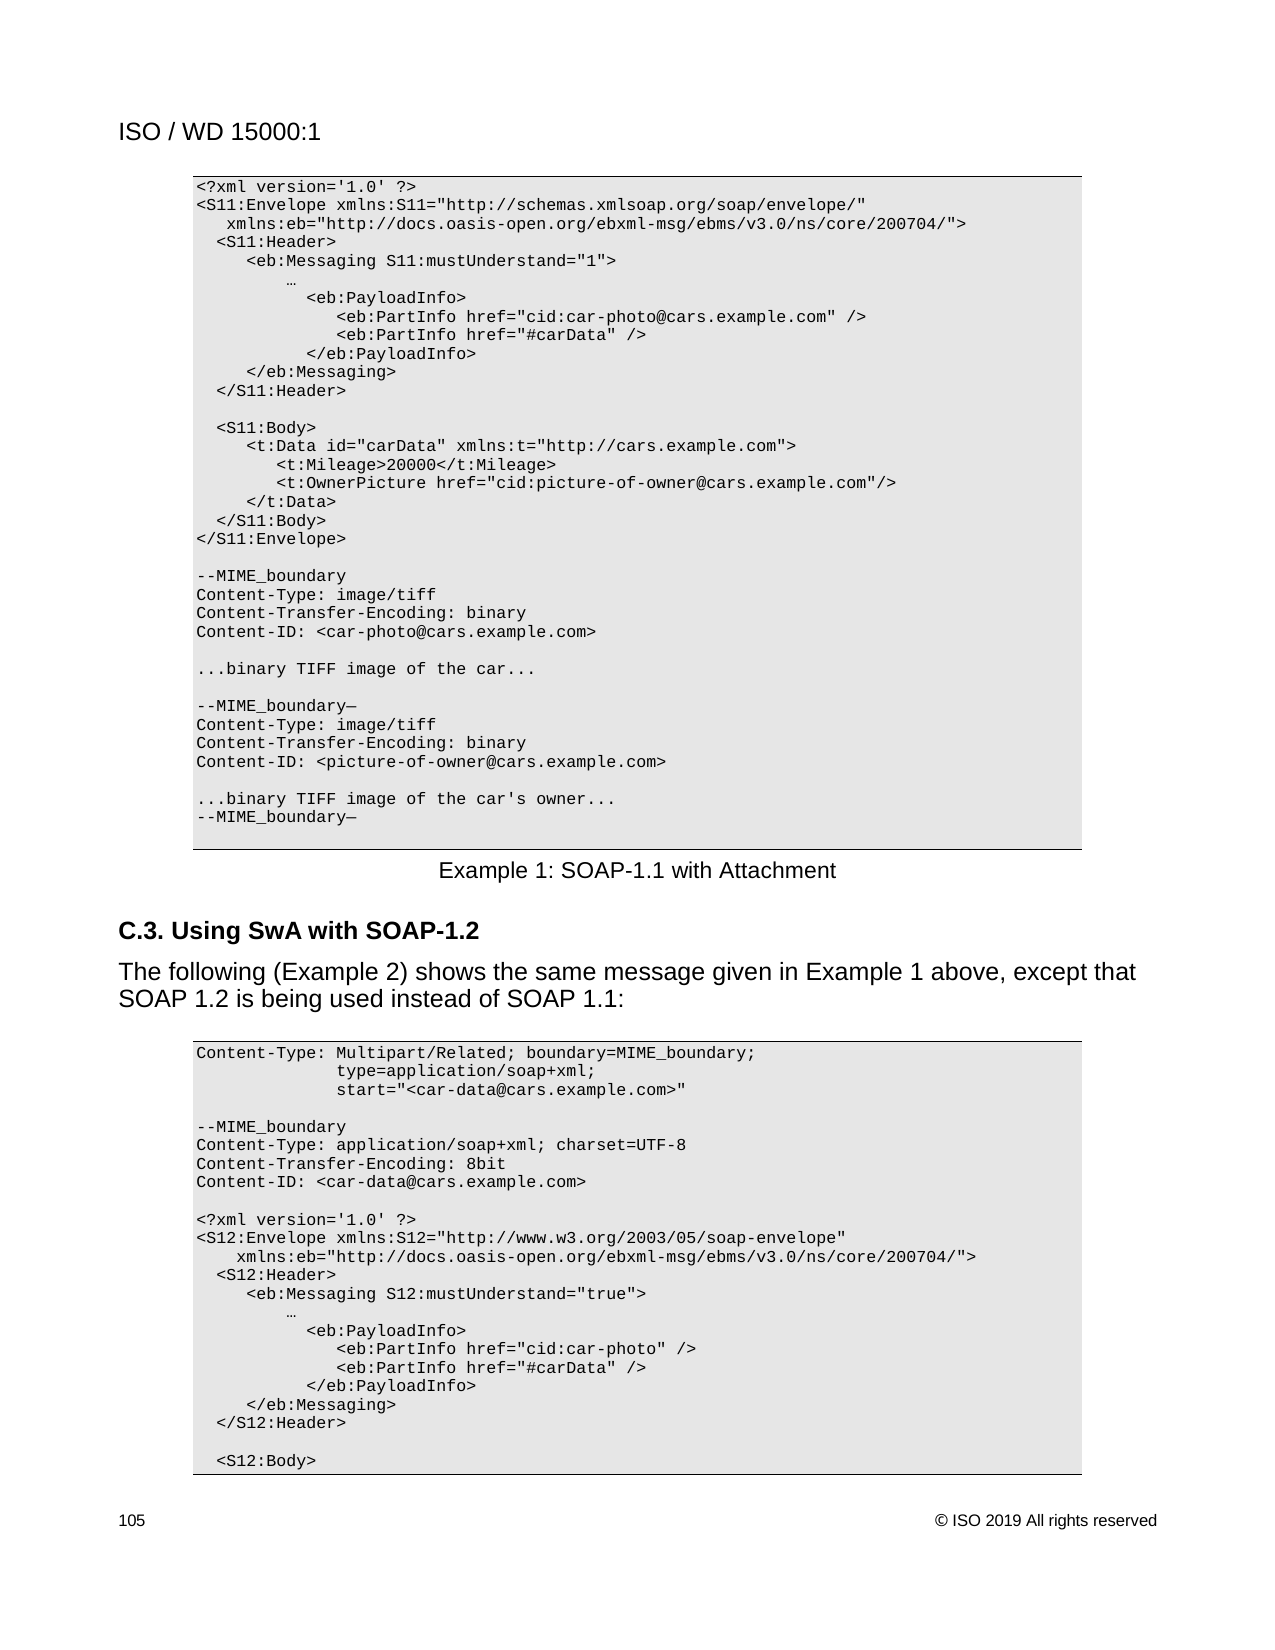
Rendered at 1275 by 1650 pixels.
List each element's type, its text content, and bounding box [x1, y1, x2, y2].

text --MIME_boundary— [193, 695, 1082, 713]
text Example 1: SOAP-1.1 with Attachment [118, 857, 1157, 883]
text xmlns:eb="http://docs.oasis-open.org/ebxml-msg/ebms/v3.0/ns/core/200704/"> [193, 1245, 1082, 1264]
text <S11:Header> [193, 231, 1082, 250]
text xmlns:eb="http://docs.oasis-open.org/ebxml-msg/ebms/v3.0/ns/core/200704/"> [193, 213, 1082, 231]
text Content-Transfer-Encoding: binary [193, 602, 1082, 621]
text </eb:PayloadInfo> [193, 342, 1082, 361]
text <eb:PayloadInfo> [193, 1319, 1082, 1338]
text Content-Transfer-Encoding: binary [193, 732, 1082, 750]
text type=application/soap+xml; [193, 1060, 1082, 1078]
text Content-Type: image/tiff [193, 583, 1082, 602]
text <S11:Body> [193, 417, 1082, 435]
text <S12:Body> [193, 1449, 1082, 1474]
text <eb:PartInfo href="#carData" /> [193, 1357, 1082, 1375]
text Content-Type: application/soap+xml; charset=UTF-8 [193, 1134, 1082, 1153]
text <eb:Messaging S11:mustUnderstand="1"> [193, 250, 1082, 268]
text <t:Mileage>20000</t:Mileage> [193, 454, 1082, 472]
text </S11:Body> [193, 509, 1082, 528]
text <S11:Envelope xmlns:S11="http://schemas.xmlsoap.org/soap/envelope/" [193, 194, 1082, 213]
text <eb:PartInfo href="#carData" /> [193, 324, 1082, 342]
text <eb:PartInfo href="cid:car-photo@cars.example.com" /> [193, 305, 1082, 324]
text Content-Type: image/tiff [193, 713, 1082, 732]
text </eb:Messaging> [193, 1394, 1082, 1412]
text </S12:Header> [193, 1412, 1082, 1431]
text ...binary TIFF image of the car's owner... [193, 787, 1082, 806]
text ...binary TIFF image of the car... [193, 658, 1082, 676]
text --MIME_boundary [193, 1116, 1082, 1134]
text <?xml version='1.0' ?> [193, 177, 1082, 194]
text <eb:Messaging S12:mustUnderstand="true"> [193, 1282, 1082, 1301]
text start="<car-data@cars.example.com>" [193, 1078, 1082, 1097]
text </eb:PayloadInfo> [193, 1375, 1082, 1394]
text </S11:Envelope> [193, 528, 1082, 546]
text </S11:Header> [193, 379, 1082, 398]
text <t:OwnerPicture href="cid:picture-of-owner@cars.example.com"/> [193, 472, 1082, 491]
text Content-ID: <car-photo@cars.example.com> [193, 621, 1082, 639]
text --MIME_boundary— [193, 806, 1082, 824]
text <S12:Envelope xmlns:S12="http://www.w3.org/2003/05/soap-envelope" [193, 1227, 1082, 1245]
text … [193, 1301, 1082, 1319]
text <S12:Header> [193, 1264, 1082, 1282]
text The following (Example 2) shows the same message given in Example 1 above, except that SOAP 1.2 is being used instead of SOAP 1.1: [118, 957, 1157, 1013]
text <t:Data id="carData" xmlns:t="http://cars.example.com"> [193, 435, 1082, 454]
text <eb:PartInfo href="cid:car-photo" /> [193, 1338, 1082, 1357]
text --MIME_boundary [193, 565, 1082, 583]
text Content-Type: Multipart/Related; boundary=MIME_boundary; [193, 1042, 1082, 1060]
text … [193, 268, 1082, 287]
text <?xml version='1.0' ?> [193, 1208, 1082, 1227]
text <eb:PayloadInfo> [193, 287, 1082, 305]
text </eb:Messaging> [193, 361, 1082, 379]
text Content-Transfer-Encoding: 8bit [193, 1153, 1082, 1171]
text Content-ID: <car-data@cars.example.com> [193, 1171, 1082, 1190]
text </t:Data> [193, 491, 1082, 509]
subtitle Using SwA with SOAP-1.2 [118, 917, 1157, 945]
text Content-ID: <picture-of-owner@cars.example.com> [193, 750, 1082, 769]
